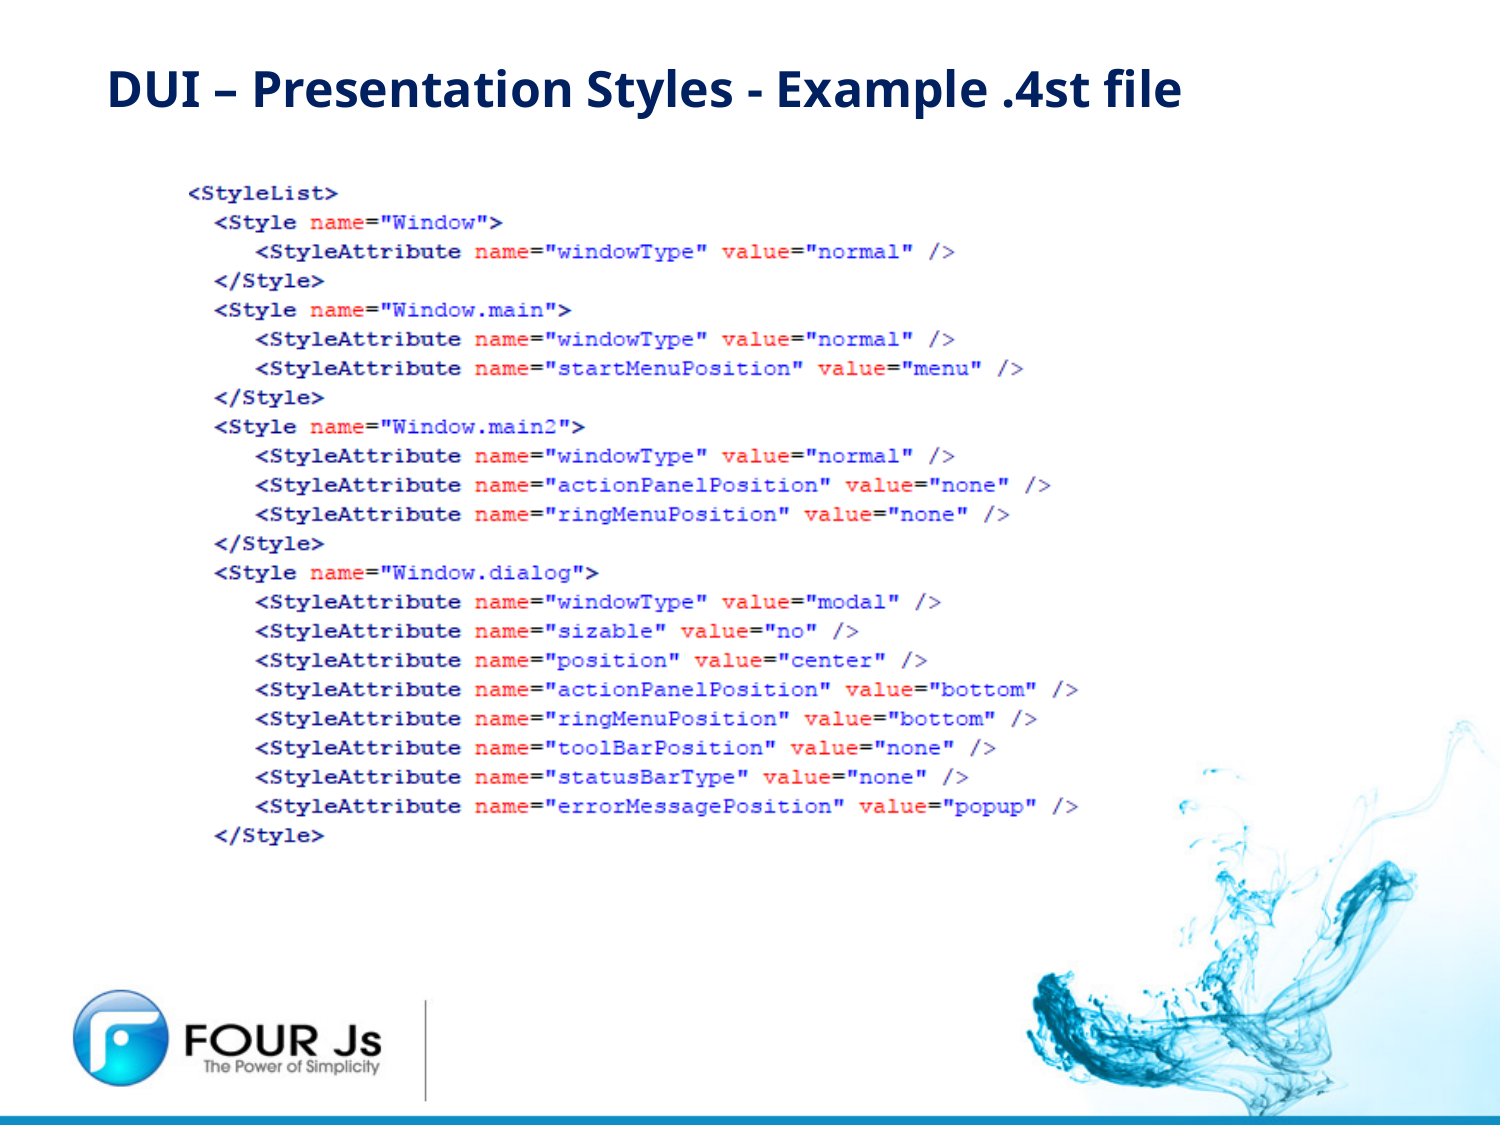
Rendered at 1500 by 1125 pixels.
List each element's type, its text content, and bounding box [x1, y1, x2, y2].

picture [0, 0, 1500, 1117]
title DUI – Presentation Styles - Example .4st file [106, 35, 1388, 142]
text_box [118, 153, 1362, 969]
